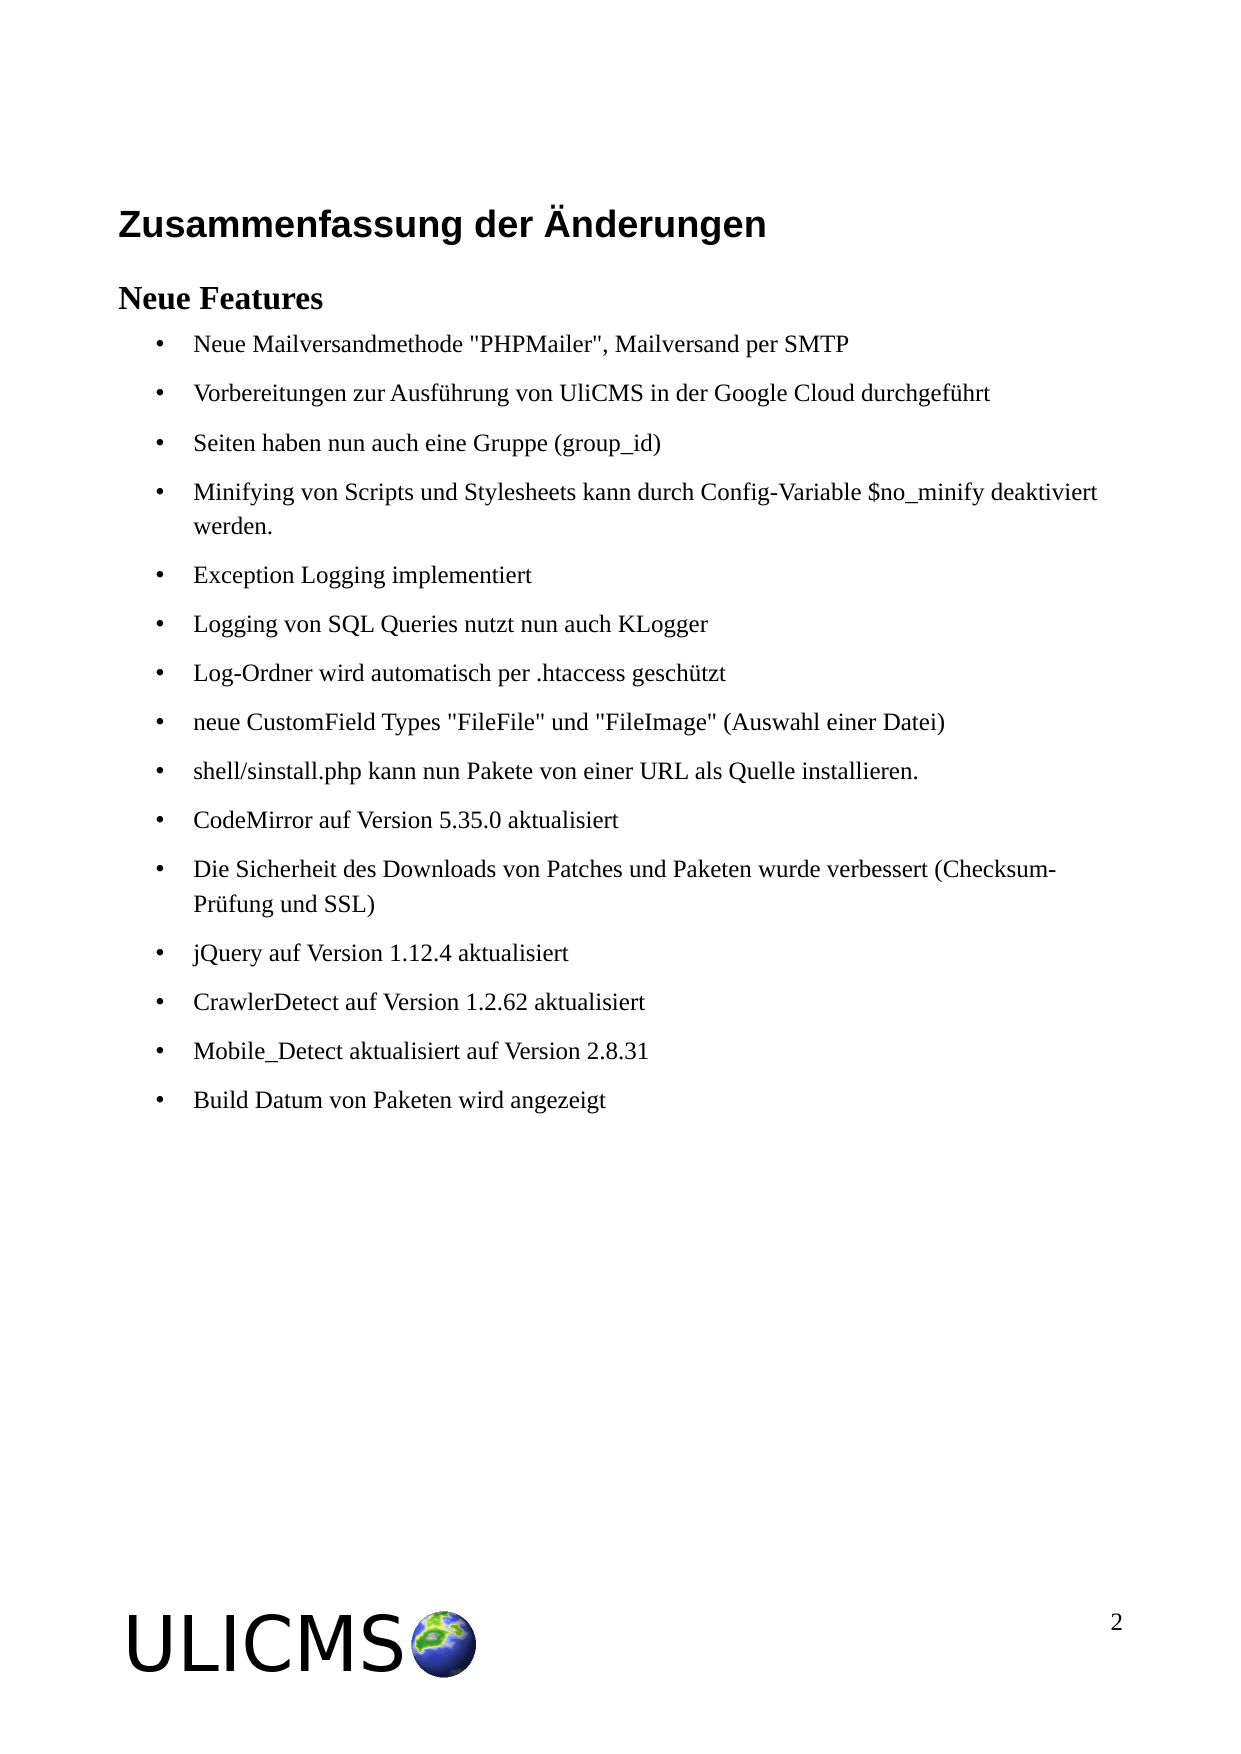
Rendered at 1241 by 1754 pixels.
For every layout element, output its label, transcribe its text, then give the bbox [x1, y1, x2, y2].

list CrawlerDetect auf Version 1.2.62 aktualisiert [156, 987, 1123, 1016]
list Mobile_Detect aktualisiert auf Version 2.8.31 [156, 1036, 1123, 1065]
list Minifying von Scripts und Stylesheets kann durch Config-Variable $no_minify deaktiviert werden. [156, 477, 1123, 540]
list shell/sinstall.php kann nun Pakete von einer URL als Quelle installieren. [156, 756, 1123, 785]
list Log-Ordner wird automatisch per .htaccess geschützt [156, 658, 1123, 687]
list Die Sicherheit des Downloads von Patches und Paketen wurde verbessert (Checksum-Prüfung und SSL) [156, 854, 1123, 918]
list Exception Logging implementiert [156, 560, 1123, 589]
picture [118, 1607, 479, 1681]
list jQuery auf Version 1.12.4 aktualisiert [156, 938, 1123, 967]
subtitle Neue Features [118, 278, 1123, 317]
list Build Datum von Paketen wird angezeigt [156, 1085, 1123, 1114]
list Neue Mailversandmethode "PHPMailer", Mailversand per SMTP [156, 329, 1123, 358]
list Seiten haben nun auch eine Gruppe (group_id) [156, 428, 1123, 456]
list Logging von SQL Queries nutzt nun auch KLogger [156, 609, 1123, 638]
list CodeMirror auf Version 5.35.0 aktualisiert [156, 806, 1123, 834]
list neue CustomField Types "FileFile" und "FileImage" (Auswahl einer Datei) [156, 707, 1123, 736]
list Vorbereitungen zur Ausführung von UliCMS in der Google Cloud durchgeführt [156, 378, 1123, 407]
